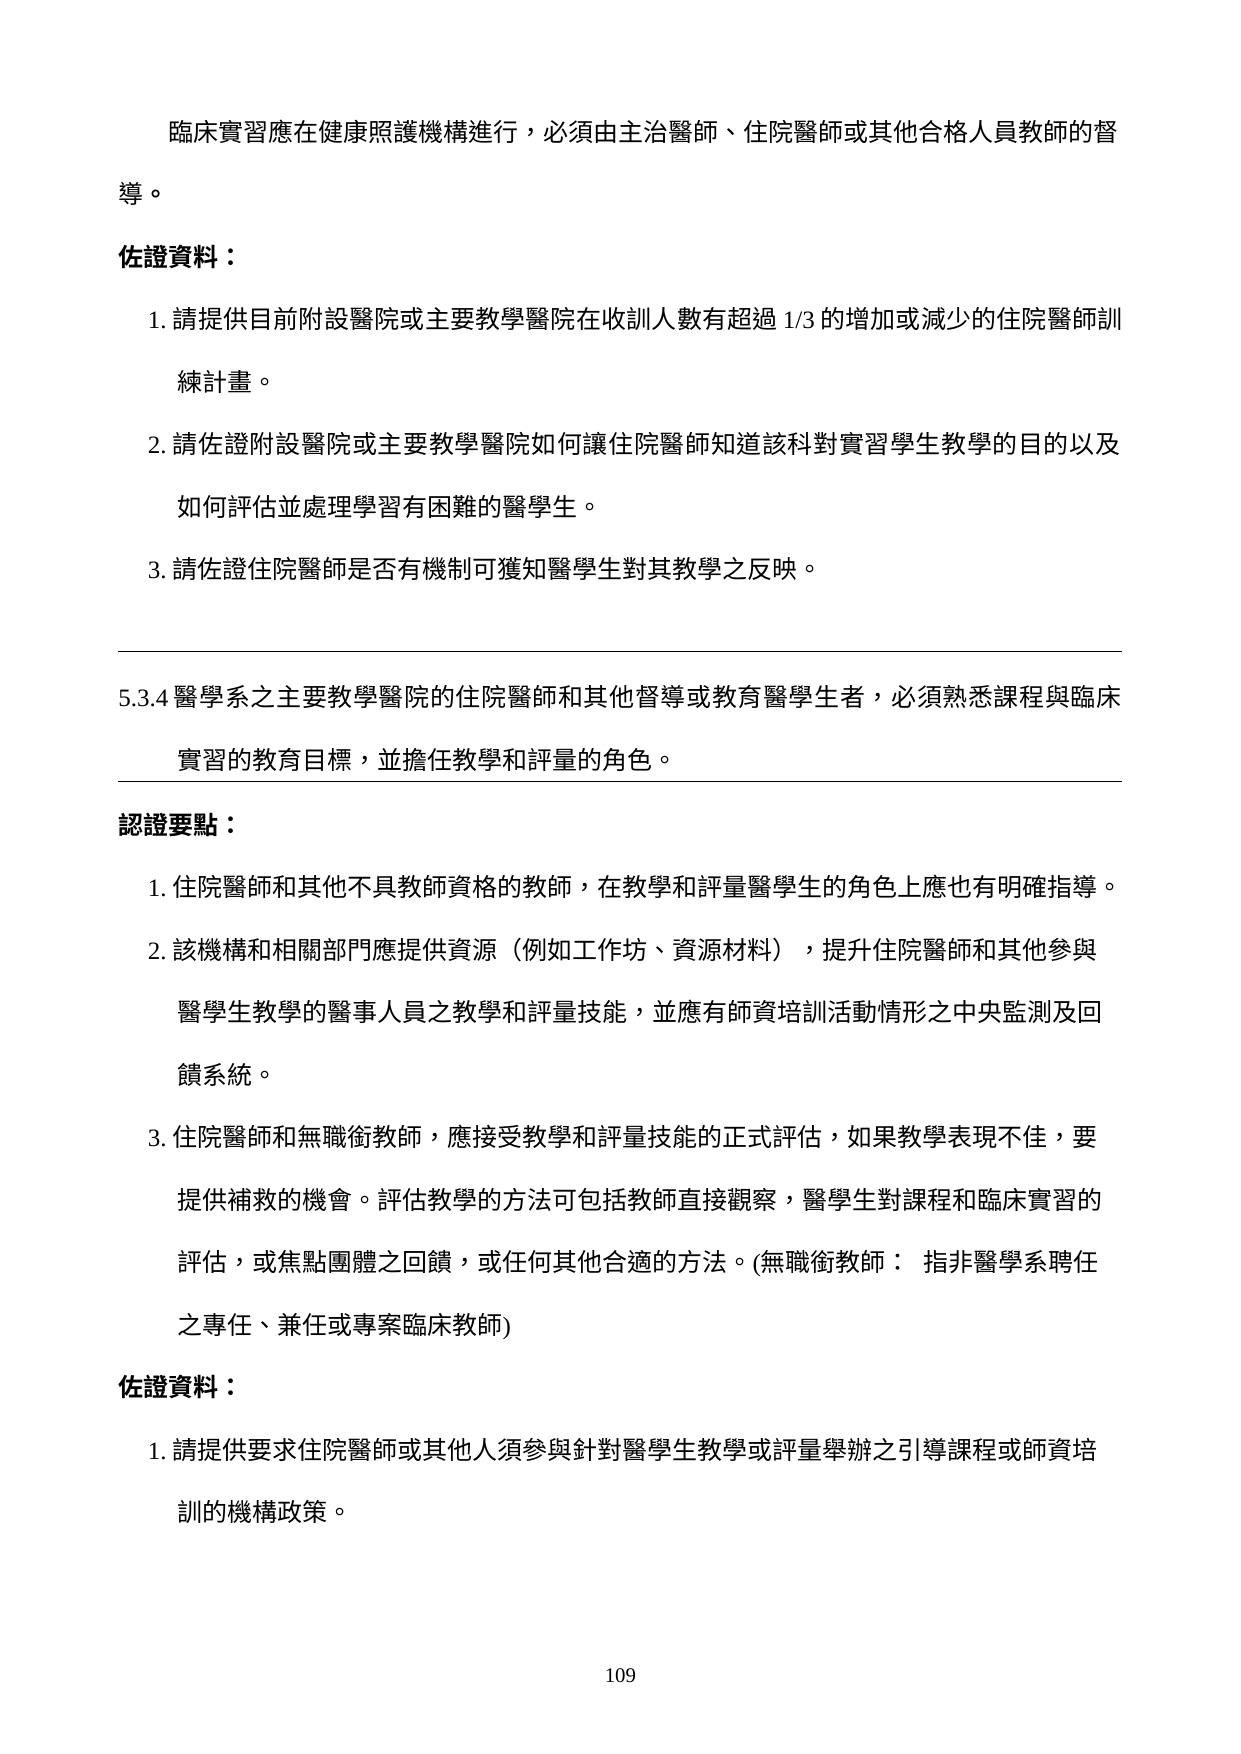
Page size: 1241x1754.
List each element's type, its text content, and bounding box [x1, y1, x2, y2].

list 請佐證附設醫院或主要教學醫院如何讓住院醫師知道該科對實習學生教學的目的以及如何評估並處理學習有困難的醫學生。 [148, 401, 1122, 526]
text 5.3.4醫學系之主要教學醫院的住院醫師和其他督導或教育醫學生者，必須熟悉課程與臨床實習的教育目標，並擔任教學和評量的角色。 [118, 652, 1122, 781]
list 住院醫師和無職銜教師，應接受教學和評量技能的正式評估，如果教學表現不佳，要提供補救的機會。評估教學的方法可包括教師直接觀察，醫學生對課程和臨床實習的評估，或焦點團體之回饋，或任何其他合適的方法。(無職銜教師： 指非醫學系聘任之專任、兼任或專案臨床教師) [148, 1094, 1122, 1344]
text 認證要點： [118, 782, 1122, 844]
text 佐證資料： [118, 214, 1122, 276]
list 請提供要求住院醫師或其他人須參與針對醫學生教學或評量舉辦之引導課程或師資培訓的機構政策。 [148, 1407, 1122, 1532]
text 佐證資料： [118, 1344, 1122, 1407]
list 該機構和相關部門應提供資源（例如工作坊、資源材料），提升住院醫師和其他參與醫學生教學的醫事人員之教學和評量技能，並應有師資培訓活動情形之中央監測及回饋系統。 [148, 907, 1122, 1094]
list 請佐證住院醫師是否有機制可獲知醫學生對其教學之反映。 [148, 526, 1122, 589]
text 臨床實習應在健康照護機構進行，必須由主治醫師、住院醫師或其他合格人員教師的督導。 [118, 89, 1122, 214]
list 請提供目前附設醫院或主要教學醫院在收訓人數有超過1/3的增加或減少的住院醫師訓練計畫。 [148, 276, 1122, 401]
list 住院醫師和其他不具教師資格的教師，在教學和評量醫學生的角色上應也有明確指導。 [148, 844, 1122, 907]
